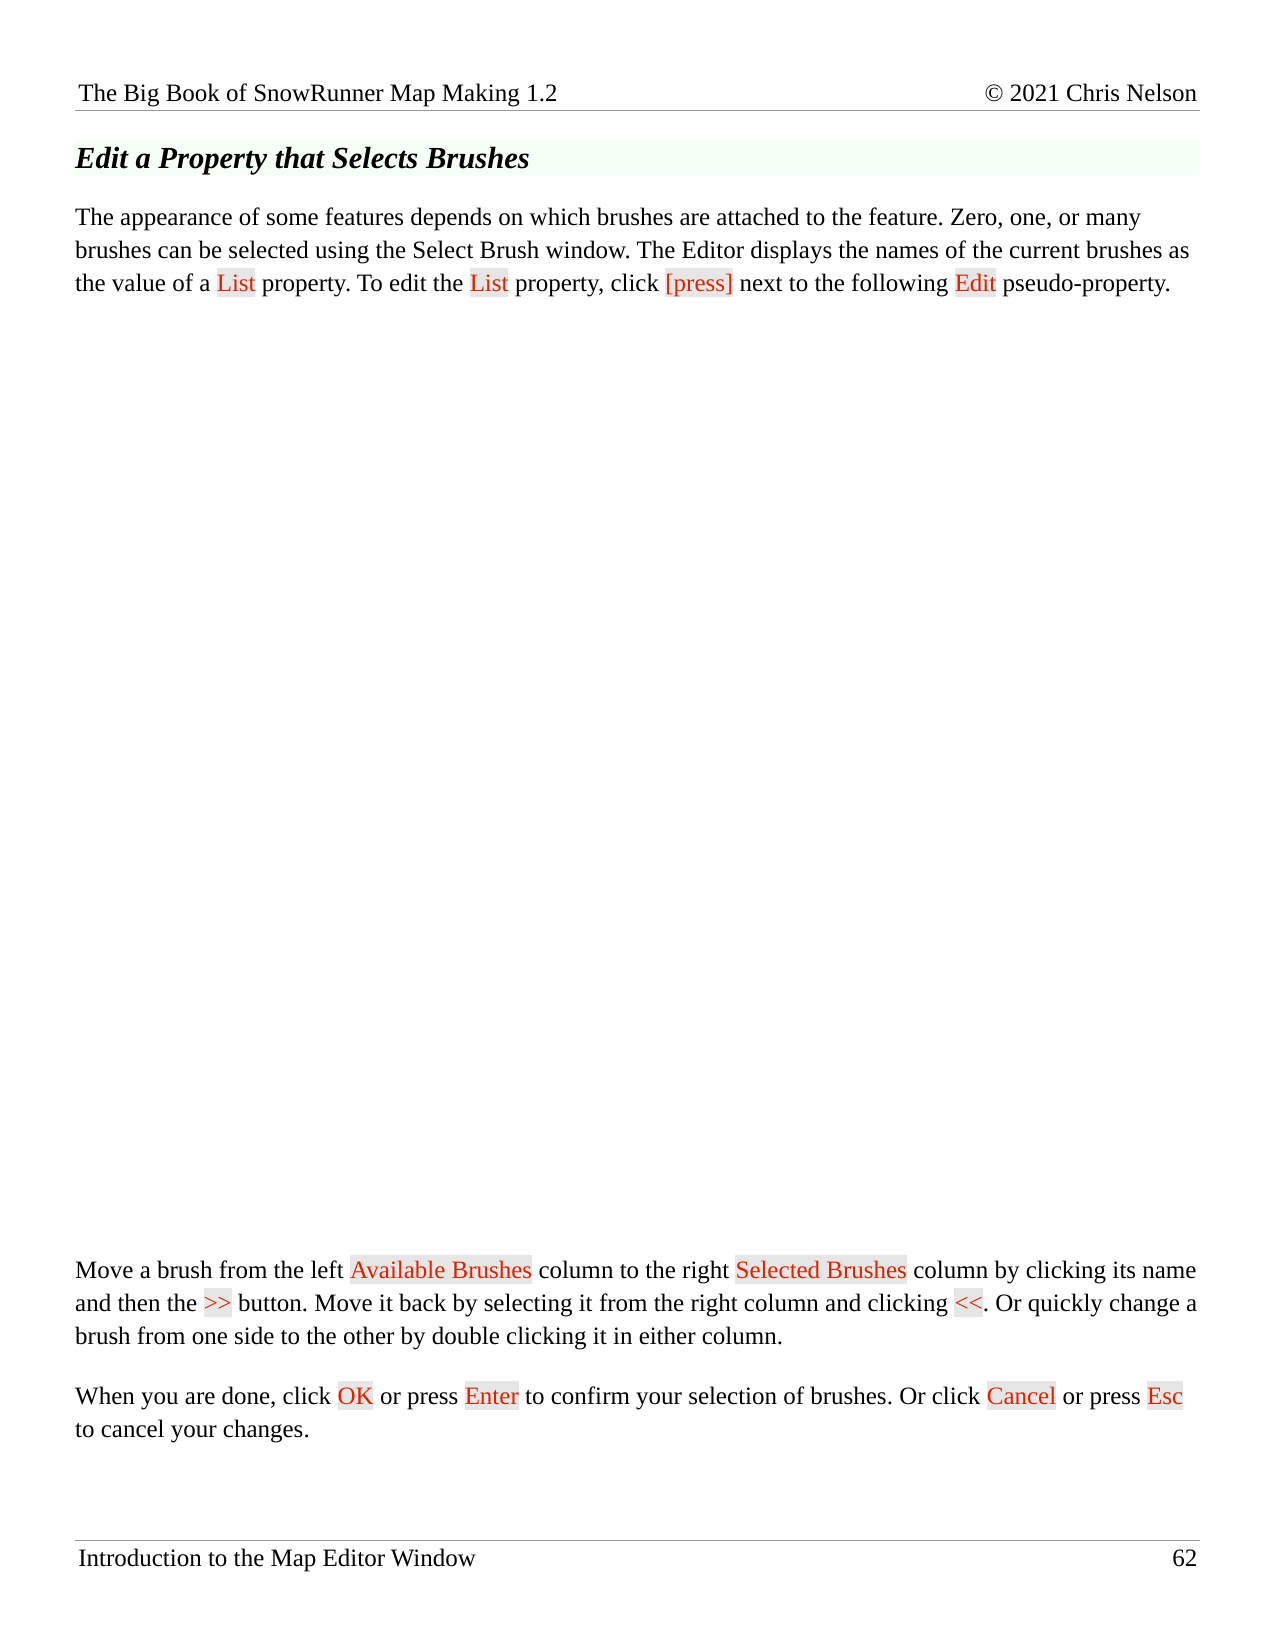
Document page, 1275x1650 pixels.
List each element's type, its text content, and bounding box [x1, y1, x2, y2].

subtitle Edit a Property that Selects Brushes [75, 140, 1200, 175]
text The appearance of some features depends on which brushes are attached to the feature. Zero, one, or many brushes can be selected using the Select Brush window. The Editor displays the names of the current brushes as the value of a List property. To edit the List property, click [press] next to the following Edit pseudo-property. [75, 202, 1200, 297]
text Move a brush from the left Available Brushes column to the right Selected Brushes column by clicking its name and then the >> button. Move it back by selecting it from the right column and clicking <<. Or quickly change a brush from one side to the other by double clicking it in either column. [75, 1255, 1200, 1350]
text When you are done, click OK or press Enter to confirm your selection of brushes. Or click Cancel or press Esc to cancel your changes. [75, 1381, 1200, 1443]
